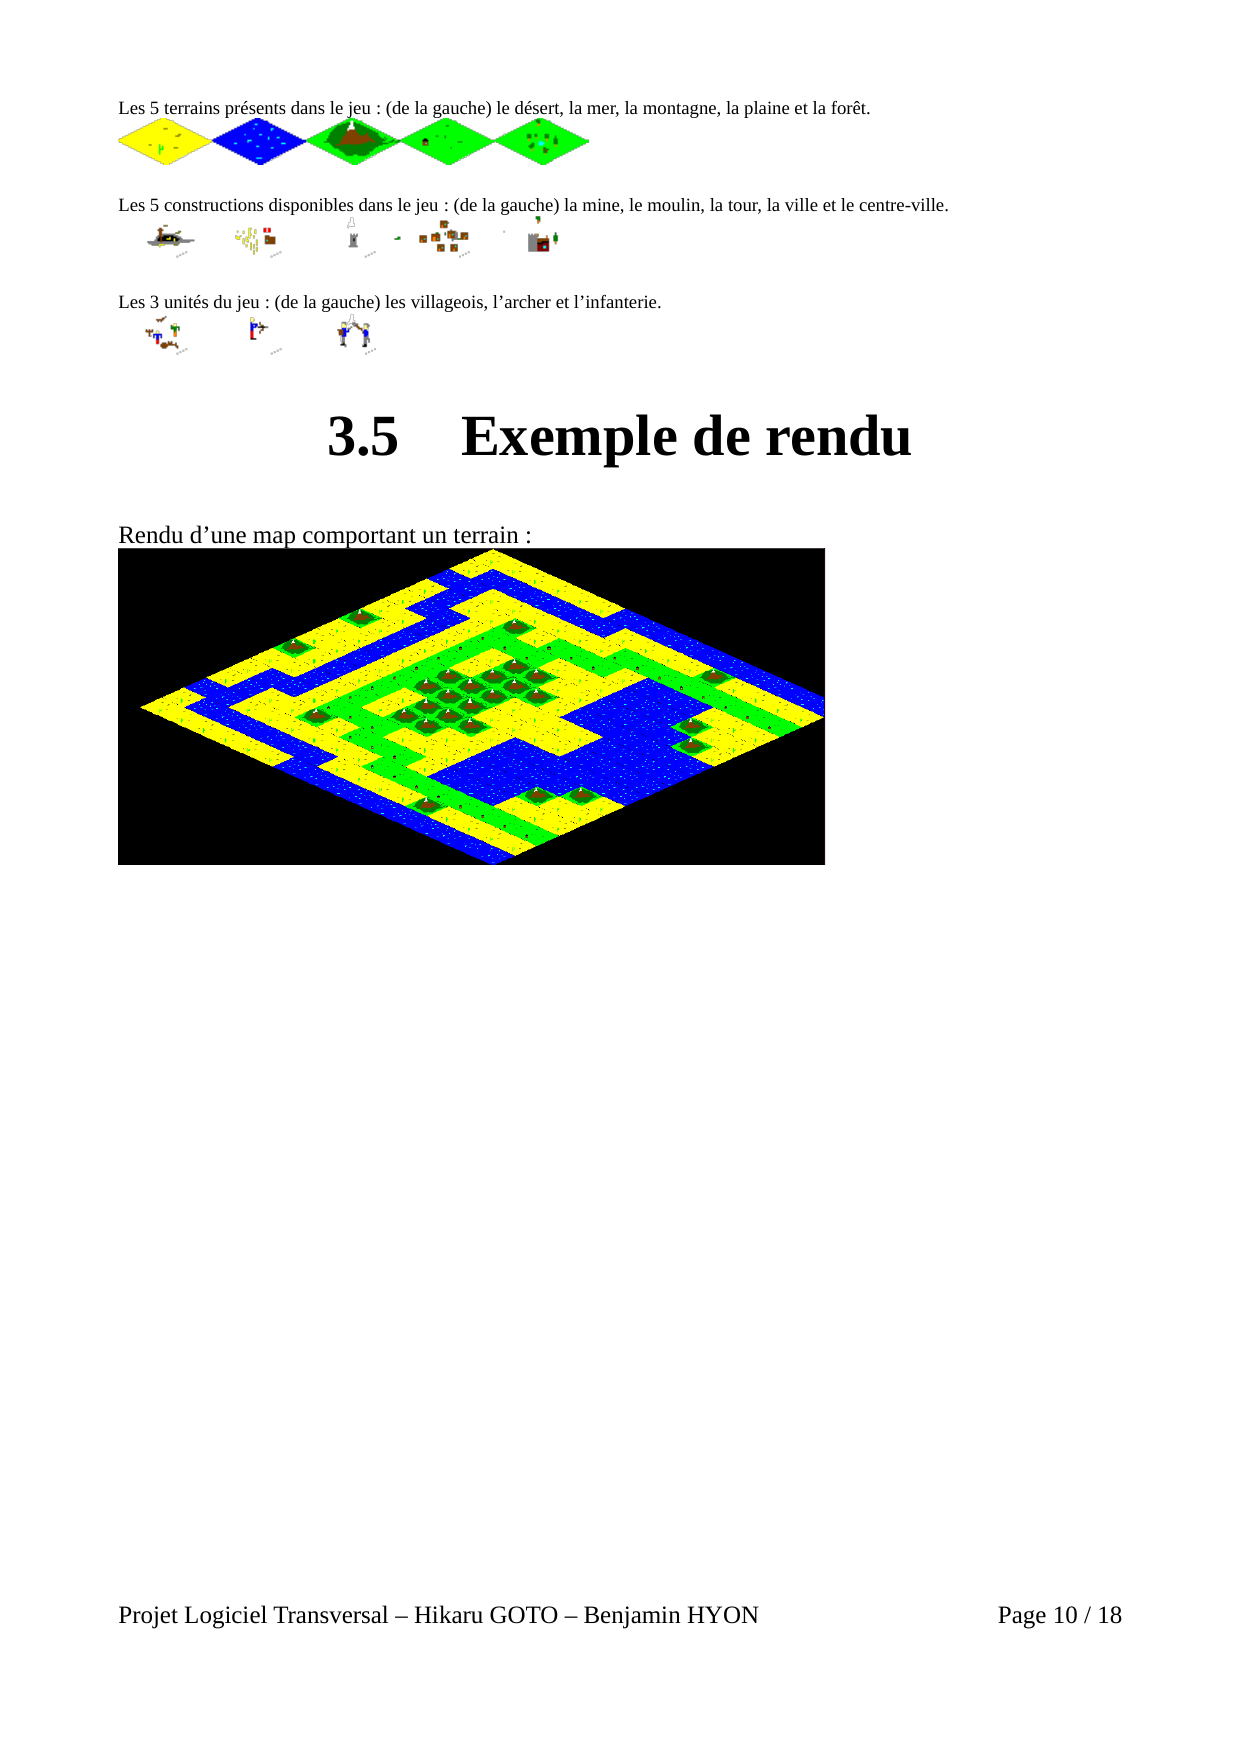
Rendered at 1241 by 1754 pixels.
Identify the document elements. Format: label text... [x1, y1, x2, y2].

text Rendu d’une map comportant un terrain : [118, 520, 1122, 549]
picture [118, 215, 589, 262]
picture [118, 312, 401, 359]
subtitle Exemple de rendu [118, 400, 1122, 467]
text Les 5 constructions disponibles dans le jeu : (de la gauche) la mine, le moulin, la tour, la ville et le centre-ville. [118, 194, 1122, 215]
text Les 5 terrains présents dans le jeu : (de la gauche) le désert, la mer, la montagne, la plaine et la forêt. [118, 97, 1122, 118]
picture [118, 118, 589, 165]
text Les 3 unités du jeu : (de la gauche) les villageois, l’archer et l’infanterie. [118, 291, 1122, 312]
picture [118, 548, 826, 865]
